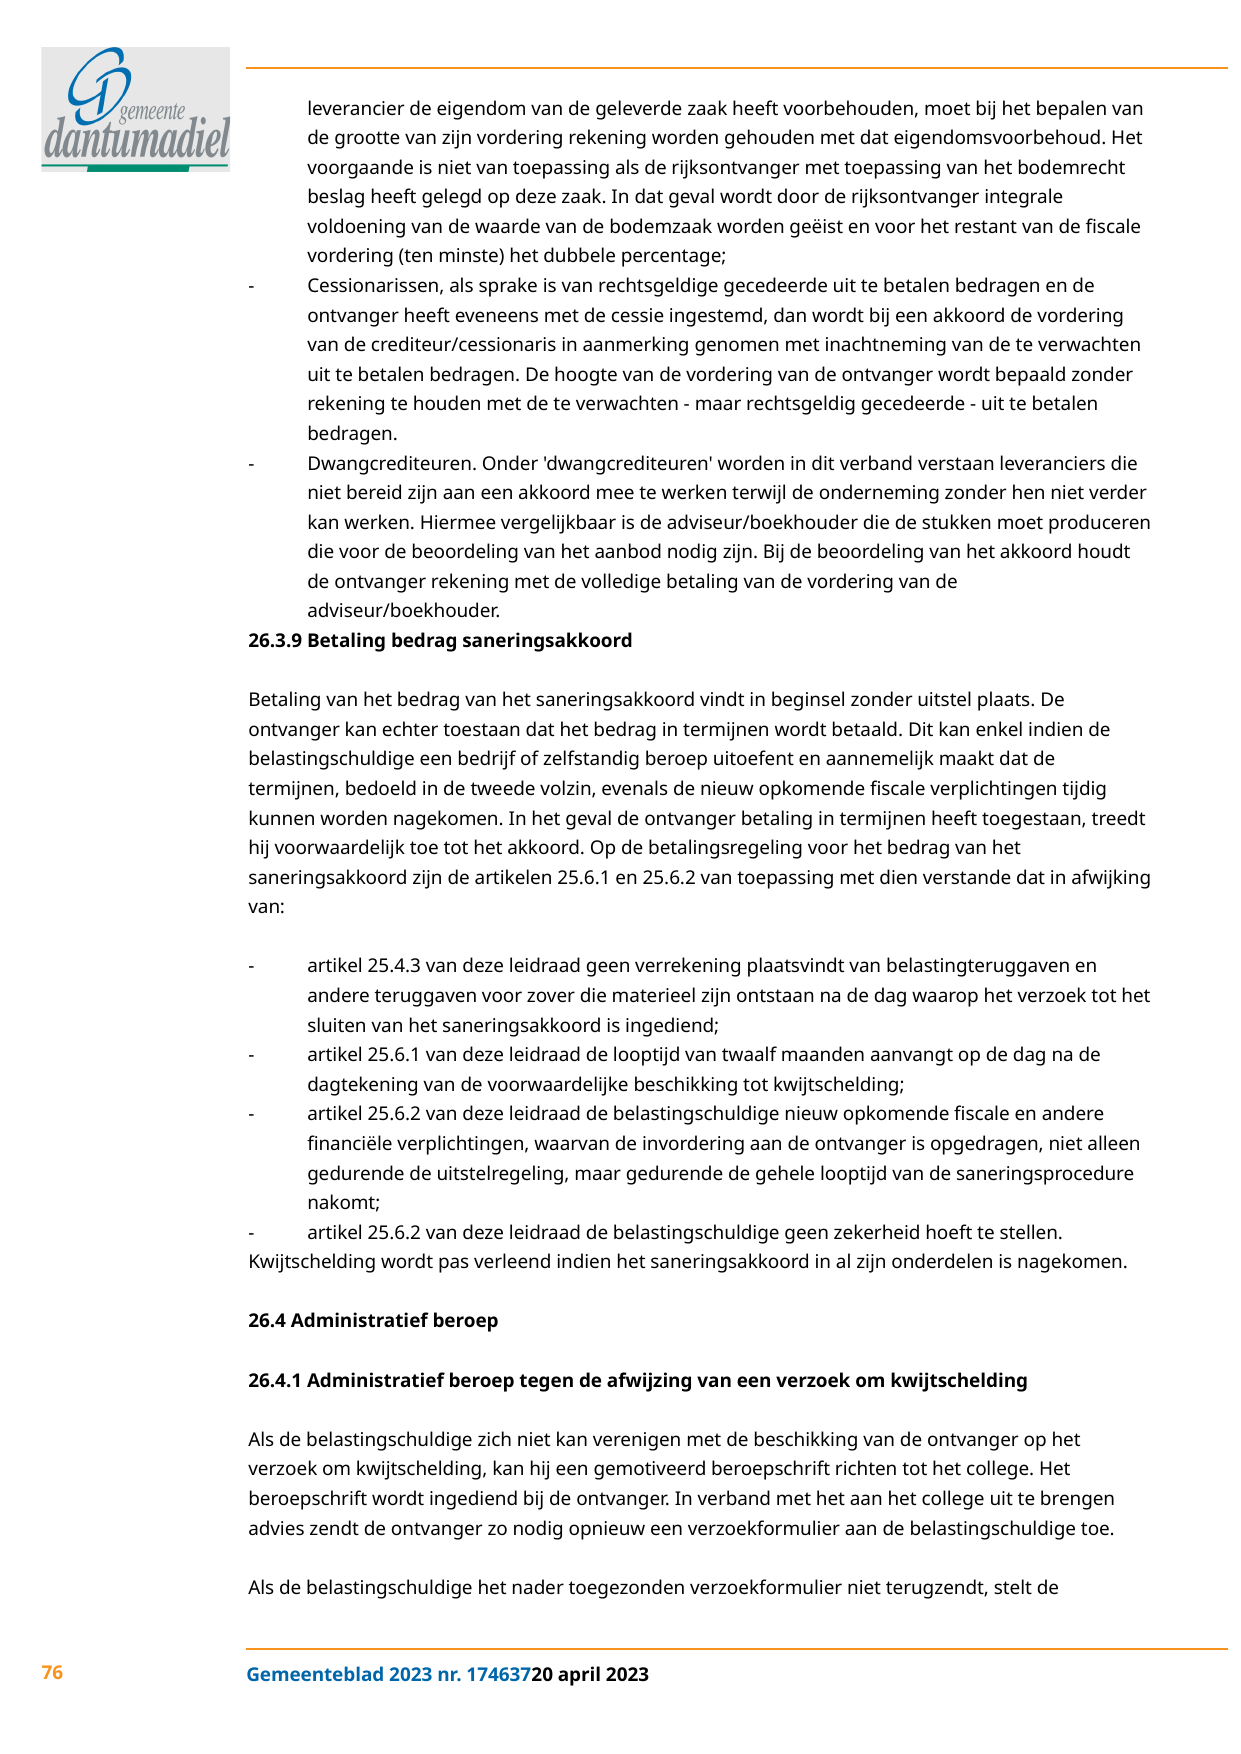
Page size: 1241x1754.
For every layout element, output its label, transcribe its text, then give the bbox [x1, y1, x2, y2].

list Cessionarissen, als sprake is van rechtsgeldige gecedeerde uit te betalen bedragen en de ontvanger heeft eveneens met de cessie ingestemd, dan wordt bij een akkoord de vordering van de crediteur/cessionaris in aanmerking genomen met inachtneming van de te verwachten uit te betalen bedragen. De hoogte van de vordering van de ontvanger wordt bepaald zonder rekening te houden met de te verwachten - maar rechtsgeldig gecedeerde - uit te betalen bedragen. [248, 272, 1152, 446]
list artikel 25.6.2 van deze leidraad de belastingschuldige nieuw opkomende fiscale en andere financiële verplichtingen, waarvan de invordering aan de ontvanger is opgedragen, niet alleen gedurende de uitstelregeling, maar gedurende de gehele looptijd van de saneringsprocedure nakomt; [248, 1101, 1152, 1215]
text 26.3.9 Betaling bedrag saneringsakkoord [248, 627, 1152, 653]
text Betaling van het bedrag van het saneringsakkoord vindt in beginsel zonder uitstel plaats. De ontvanger kan echter toestaan dat het bedrag in termijnen wordt betaald. Dit kan enkel indien de belastingschuldige een bedrijf of zelfstandig beroep uitoefent en aannemelijk maakt dat de termijnen, bedoeld in de tweede volzin, evenals de nieuw opkomende fiscale verplichtingen tijdig kunnen worden nagekomen. In het geval de ontvanger betaling in termijnen heeft toegestaan, treedt hij voorwaardelijk toe tot het akkoord. Op de betalingsregeling voor het bedrag van het saneringsakkoord zijn de artikelen 25.6.1 en 25.6.2 van toepassing met dien verstande dat in afwijking van: [248, 686, 1152, 919]
text Kwijtschelding wordt pas verleend indien het saneringsakkoord in al zijn onderdelen is nagekomen. [248, 1248, 1152, 1274]
picture [41, 47, 231, 172]
text Als de belastingschuldige zich niet kan verenigen met de beschikking van de ontvanger op het verzoek om kwijtschelding, kan hij een gemotiveerd beroepschrift richten tot het college. Het beroepschrift wordt ingediend bij de ontvanger. In verband met het aan het college uit te brengen advies zendt de ontvanger zo nodig opnieuw een verzoekformulier aan de belastingschuldige toe. [248, 1426, 1152, 1541]
list artikel 25.6.1 van deze leidraad de looptijd van twaalf maanden aanvangt op de dag na de dagtekening van de voorwaardelijke beschikking tot kwijtschelding; [248, 1041, 1152, 1097]
list artikel 25.4.3 van deze leidraad geen verrekening plaatsvindt van belastingteruggaven en andere teruggaven voor zover die materieel zijn ontstaan na de dag waarop het verzoek tot het sluiten van het saneringsakkoord is ingediend; [248, 953, 1152, 1038]
text Als de belastingschuldige het nader toegezonden verzoekformulier niet terugzendt, stelt de [248, 1574, 1152, 1600]
list artikel 25.6.2 van deze leidraad de belastingschuldige geen zekerheid hoeft te stellen. [248, 1219, 1152, 1245]
list leverancier de eigendom van de geleverde zaak heeft voorbehouden, moet bij het bepalen van de grootte van zijn vordering rekening worden gehouden met dat eigendomsvoorbehoud. Het voorgaande is niet van toepassing als de rijksontvanger met toepassing van het bodemrecht beslag heeft gelegd op deze zaak. In dat geval wordt door de rijksontvanger integrale voldoening van de waarde van de bodemzaak worden geëist en voor het restant van de fiscale vordering (ten minste) het dubbele percentage; [248, 95, 1152, 268]
list Dwangcrediteuren. Onder 'dwangcrediteuren' worden in dit verband verstaan leveranciers die niet bereid zijn aan een akkoord mee te werken terwijl de onderneming zonder hen niet verder kan werken. Hiermee vergelijkbaar is de adviseur/boekhouder die de stukken moet produceren die voor de beoordeling van het aanbod nodig zijn. Bij de beoordeling van het akkoord houdt de ontvanger rekening met de volledige betaling van de vordering van de adviseur/boekhouder. [248, 450, 1152, 623]
text 26.4.1 Administratief beroep tegen de afwijzing van een verzoek om kwijtschelding [248, 1367, 1152, 1393]
text 26.4 Administratief beroep [248, 1308, 1152, 1333]
